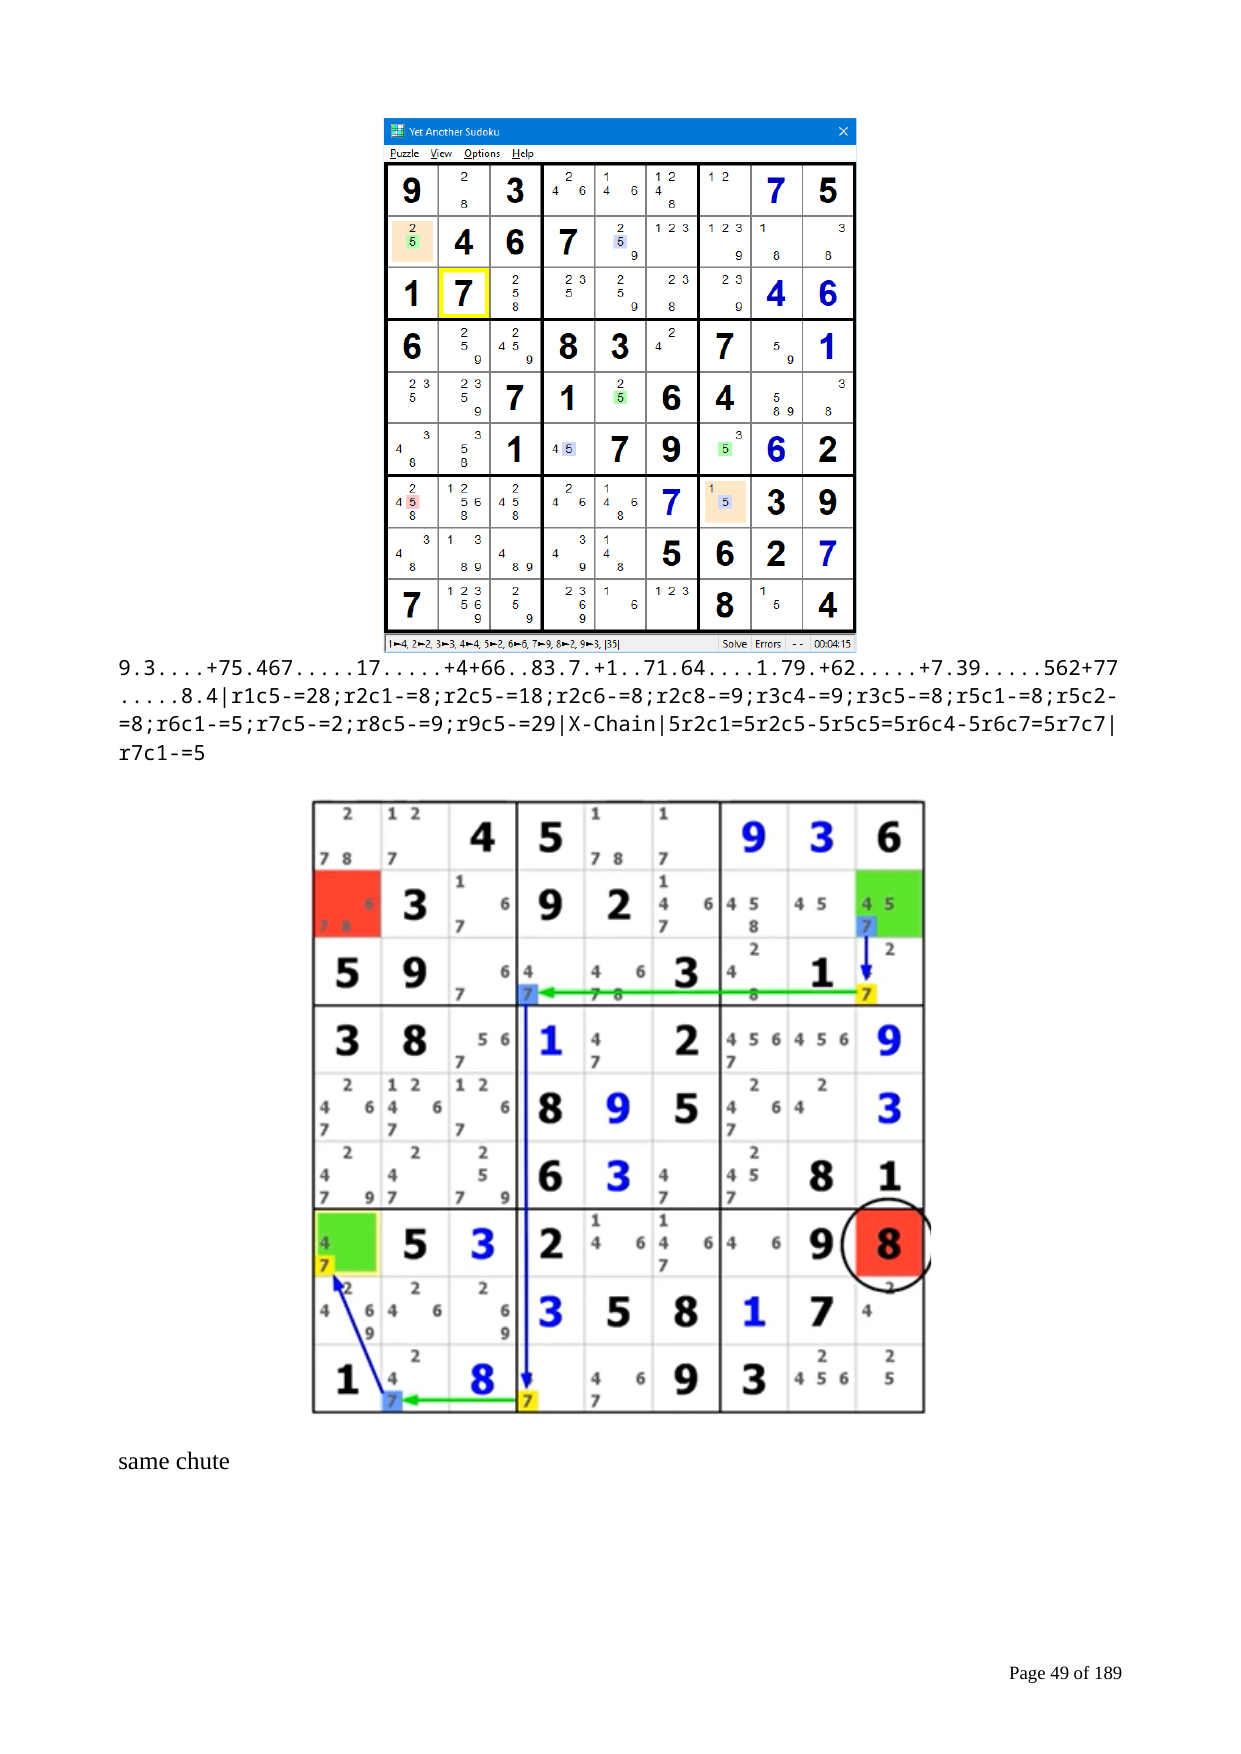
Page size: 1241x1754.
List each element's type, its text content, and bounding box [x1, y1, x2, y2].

picture [383, 118, 857, 653]
text same chute [118, 1446, 1122, 1474]
text 9.3....+75.467.....17.....+4+66..83.7.+1..71.64....1.79.+62.....+7.39.....562+77.....8.4|r1c5-=28;r2c1-=8;r2c5-=18;r2c6-=8;r2c8-=9;r3c4-=9;r3c5-=8;r5c1-=8;r5c2-=8;r6c1-=5;r7c5-=2;r8c5-=9;r9c5-=29|X-Chain|5r2c1=5r2c5-5r5c5=5r6c4-5r6c7=5r7c7|r7c1-=5 [118, 653, 1122, 766]
picture [309, 795, 932, 1417]
